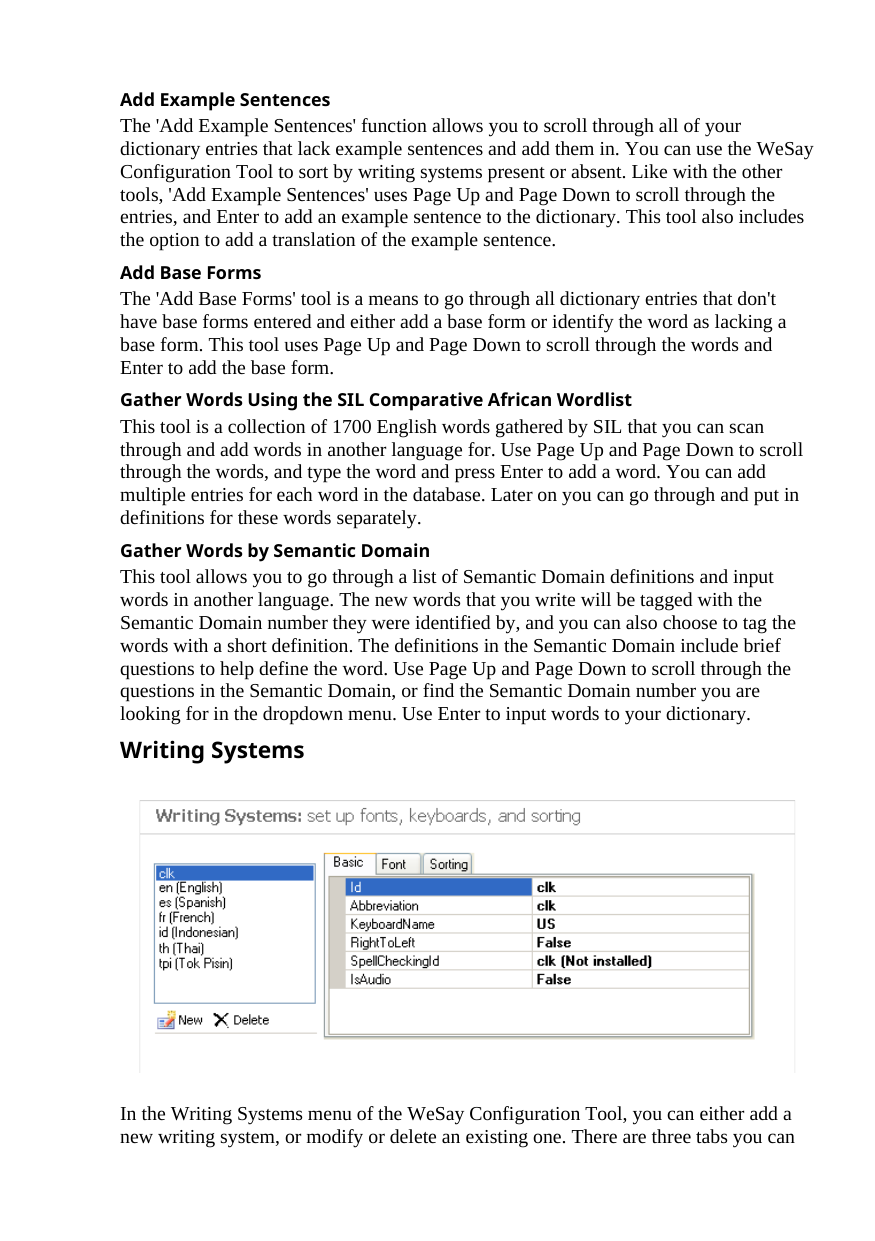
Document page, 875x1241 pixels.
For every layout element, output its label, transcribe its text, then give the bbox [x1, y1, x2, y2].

subtitle Add Example Sentences [120, 87, 814, 111]
subtitle Add Base Forms [120, 260, 814, 284]
text In the Writing Systems menu of the WeSay Configuration Tool, you can either add a new writing system, or modify or delete an existing one. There are three tabs you can [120, 771, 814, 1148]
subtitle Writing Systems [120, 734, 814, 765]
text The 'Add Example Sentences' function allows you to scroll through all of your dictionary entries that lack example sentences and add them in. You can use the WeSay Configuration Tool to sort by writing systems present or absent. Like with the other tools, 'Add Example Sentences' uses Page Up and Page Down to scroll through the entries, and Enter to add an example sentence to the dictionary. This tool also includes the option to add a translation of the example sentence. [120, 114, 814, 251]
subtitle Gather Words by Semantic Domain [120, 538, 814, 562]
text This tool allows you to go through a list of Semantic Domain definitions and input words in another language. The new words that you write will be tagged with the Semantic Domain number they were identified by, and you can also choose to tag the words with a short definition. The definitions in the Semantic Domain include brief questions to help define the word. Use Page Up and Page Down to scroll through the questions in the Semantic Domain, or find the Semantic Domain number you are looking for in the dropdown menu. Use Enter to input words to your dictionary. [120, 565, 814, 725]
picture [139, 800, 796, 1073]
text This tool is a collection of 1700 English words gathered by SIL that you can scan through and add words in another language for. Use Page Up and Page Down to scroll through the words, and type the word and press Enter to add a word. You can add multiple entries for each word in the database. Later on you can go through and put in definitions for these words separately. [120, 415, 814, 529]
subtitle Gather Words Using the SIL Comparative African Wordlist [120, 388, 814, 412]
text The 'Add Base Forms' tool is a means to go through all dictionary entries that don't have base forms entered and either add a base form or identify the word as lacking a base form. This tool uses Page Up and Page Down to scroll through the words and Enter to add the base form. [120, 287, 814, 379]
